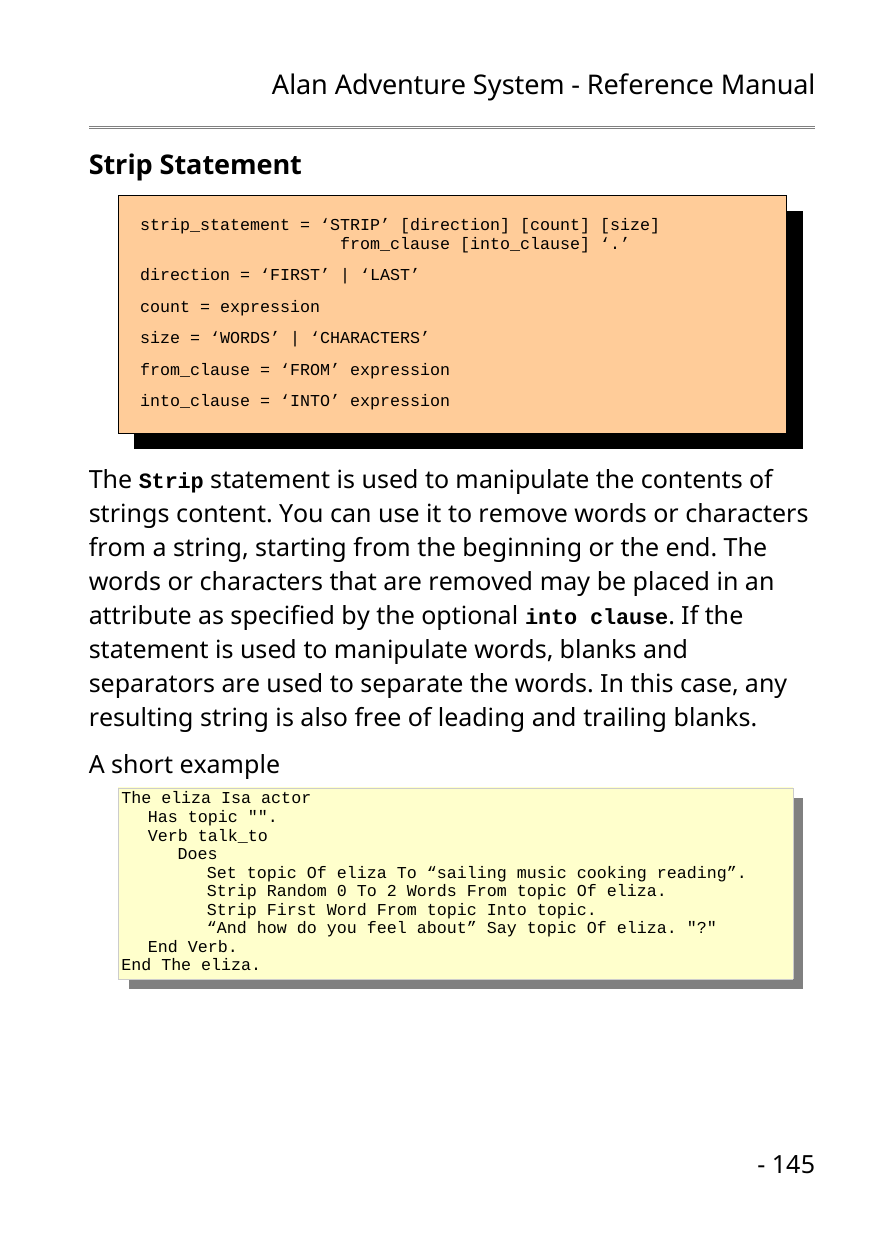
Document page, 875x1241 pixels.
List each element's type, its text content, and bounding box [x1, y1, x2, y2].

text Verb talk_to Does Set topic Of eliza To “sailing music cooking reading”. Strip Random 0 To 2 Words From topic Of eliza. Strip First Word From topic Into topic. “And how do you feel about” Say topic Of eliza. "?" End Verb. [119, 824, 793, 954]
text End The eliza. [119, 954, 793, 979]
subtitle Strip Statement [88, 146, 815, 182]
text direction = ‘FIRST’ | ‘LAST’ [119, 245, 786, 277]
text count = expression [119, 277, 786, 308]
text strip_statement = ‘STRIP’ [direction] [count] [size] from_clause [into_clause] ‘.’ [119, 196, 786, 245]
text from_clause = ‘FROM’ expression [119, 340, 786, 371]
text The eliza Isa actor Has topic "". [119, 789, 793, 824]
text A short example [88, 747, 815, 781]
text size = ‘WORDS’ | ‘CHARACTERS’ [119, 308, 786, 340]
text into_clause = ‘INTO’ expression [119, 371, 786, 433]
text The Strip statement is used to manipulate the contents of strings content. You can use it to remove words or characters from a string, starting from the beginning or the end. The words or characters that are removed may be placed in an attribute as specified by the optional into clause. If the statement is used to manipulate words, blanks and separators are used to separate the words. In this case, any resulting string is also free of leading and trailing blanks. [88, 462, 815, 734]
